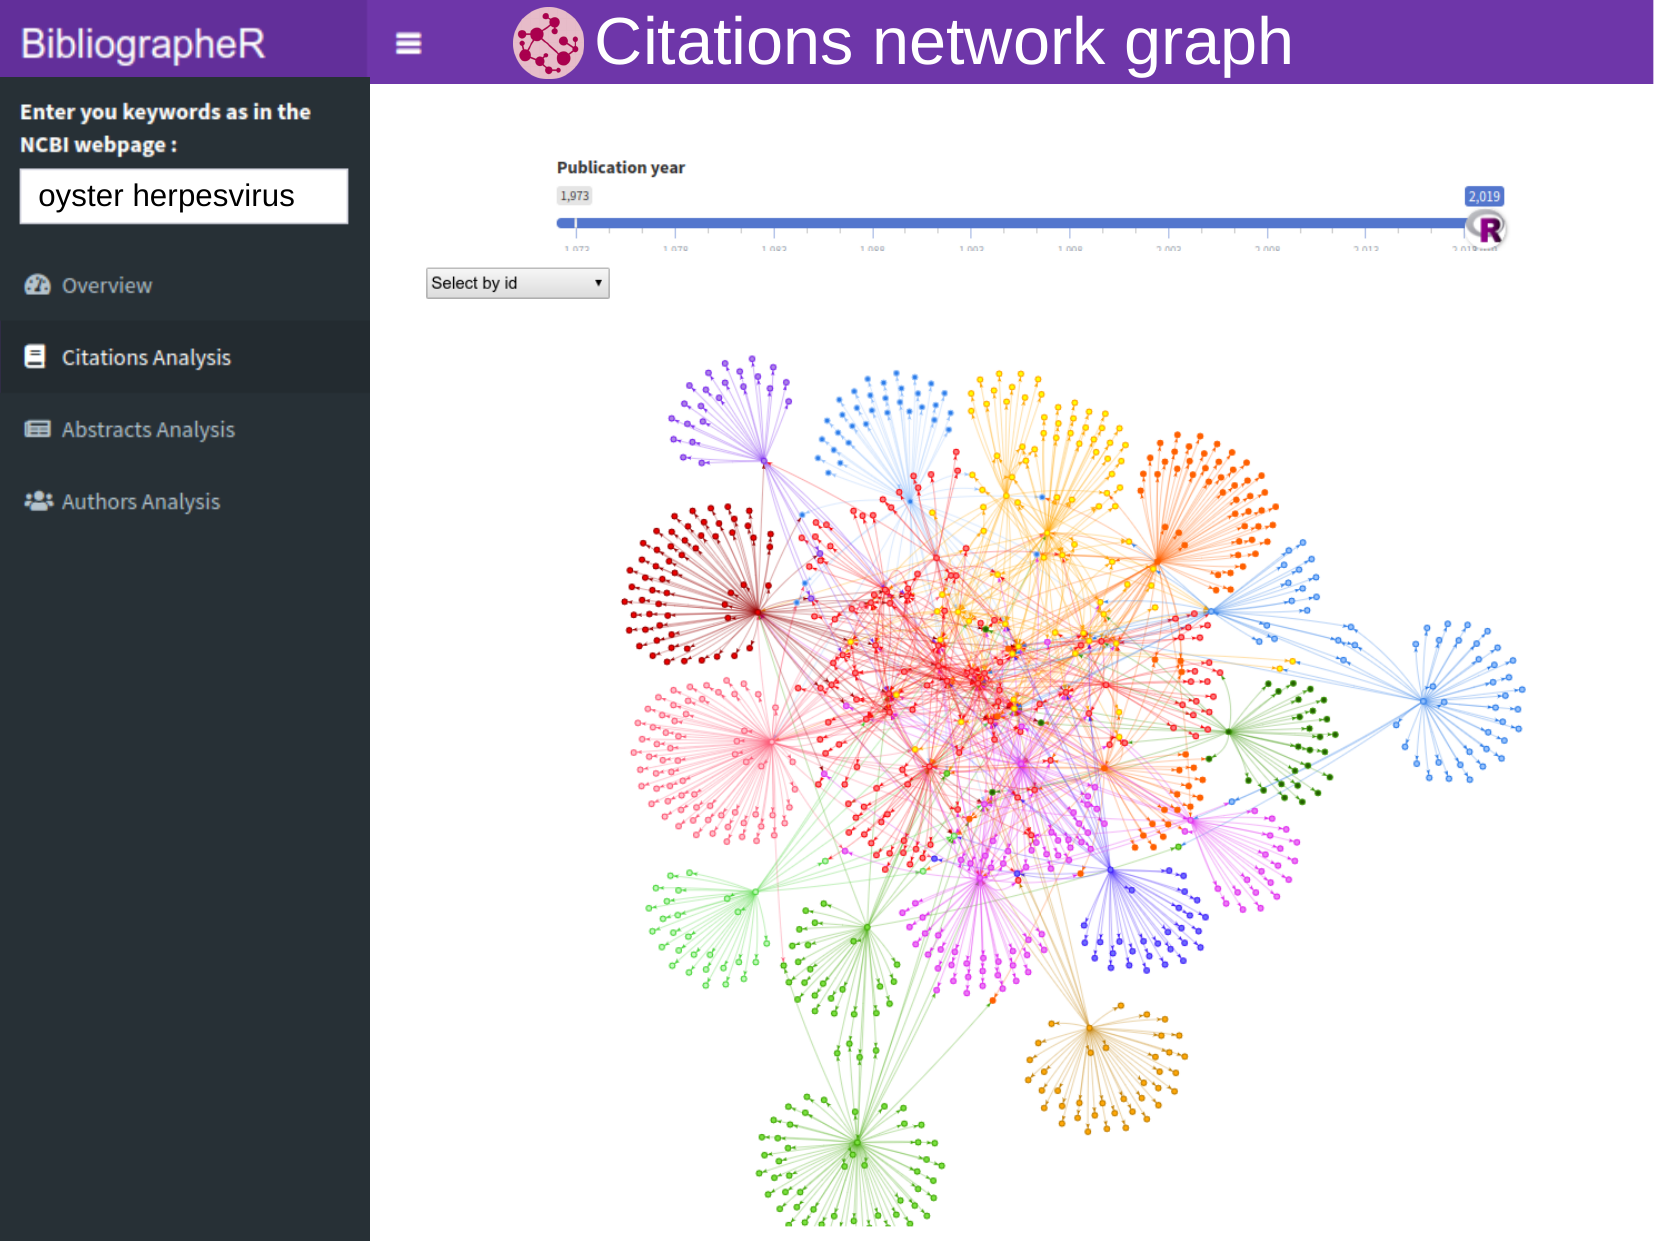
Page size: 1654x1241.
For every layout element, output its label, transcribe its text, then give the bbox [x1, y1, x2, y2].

picture [413, 153, 1548, 1241]
text_box oyster herpesvirus [23, 171, 331, 221]
picture [513, 7, 584, 79]
picture [0, 0, 370, 1241]
title Citations network graph [200, 0, 1654, 95]
